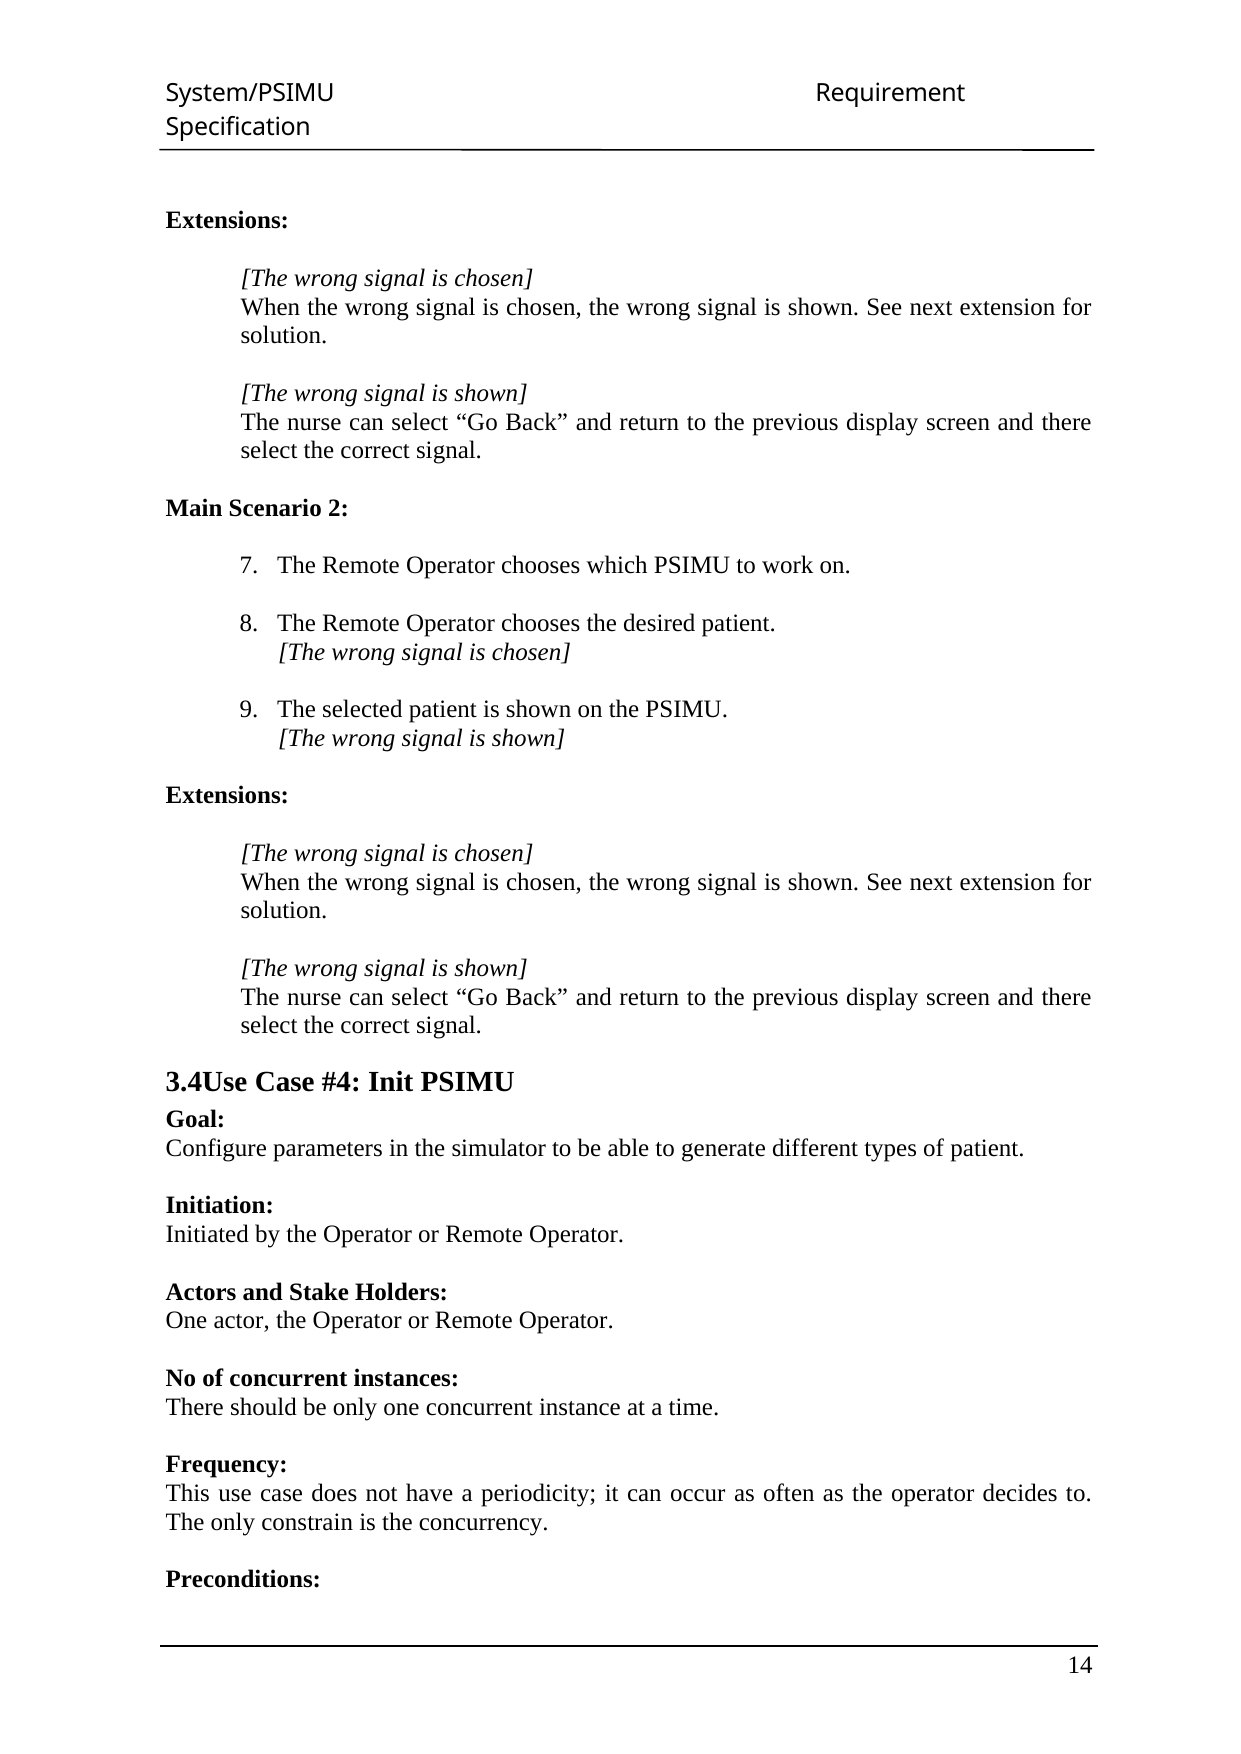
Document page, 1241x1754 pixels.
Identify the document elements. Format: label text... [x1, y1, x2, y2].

text When the wrong signal is chosen, the wrong signal is shown. See next extension for solution. [240, 292, 1092, 349]
text [The wrong signal is chosen] [165, 838, 1092, 867]
text No of concurrent instances: [165, 1363, 1092, 1392]
text [The wrong signal is chosen] [240, 637, 1092, 666]
text Extensions: [165, 206, 1092, 234]
text This use case does not have a periodicity; it can occur as often as the operator decides to. The only constrain is the concurrency. [165, 1478, 1092, 1535]
text The nurse can select “Go Back” and return to the previous display screen and there select the correct signal. [240, 407, 1092, 464]
subtitle Use Case #4: Init PSIMU [165, 1064, 1092, 1098]
text Configure parameters in the simulator to be able to generate different types of patient. [165, 1133, 1092, 1162]
text The nurse can select “Go Back” and return to the previous display screen and there select the correct signal. [240, 982, 1092, 1039]
text Goal: [165, 1104, 1092, 1133]
list The selected patient is shown on the PSIMU. [239, 694, 1092, 723]
text Initiation: [165, 1190, 1092, 1219]
text Extensions: [165, 781, 1092, 809]
text Actors and Stake Holders: [165, 1277, 1092, 1305]
list The Remote Operator chooses the desired patient. [239, 608, 1092, 637]
text Initiated by the Operator or Remote Operator. [165, 1219, 1092, 1248]
text There should be only one concurrent instance at a time. [165, 1392, 1092, 1420]
list The Remote Operator chooses which PSIMU to work on. [239, 551, 1092, 579]
text When the wrong signal is chosen, the wrong signal is shown. See next extension for solution. [240, 867, 1092, 924]
text [The wrong signal is shown] [240, 378, 1092, 407]
text [The wrong signal is shown] [240, 723, 1092, 752]
text Main Scenario 2: [165, 493, 1092, 522]
text One actor, the Operator or Remote Operator. [165, 1305, 1092, 1334]
text [The wrong signal is shown] [240, 953, 1092, 982]
text Preconditions: [165, 1564, 1092, 1593]
text Frequency: [165, 1449, 1092, 1478]
text [The wrong signal is chosen] [165, 263, 1092, 292]
